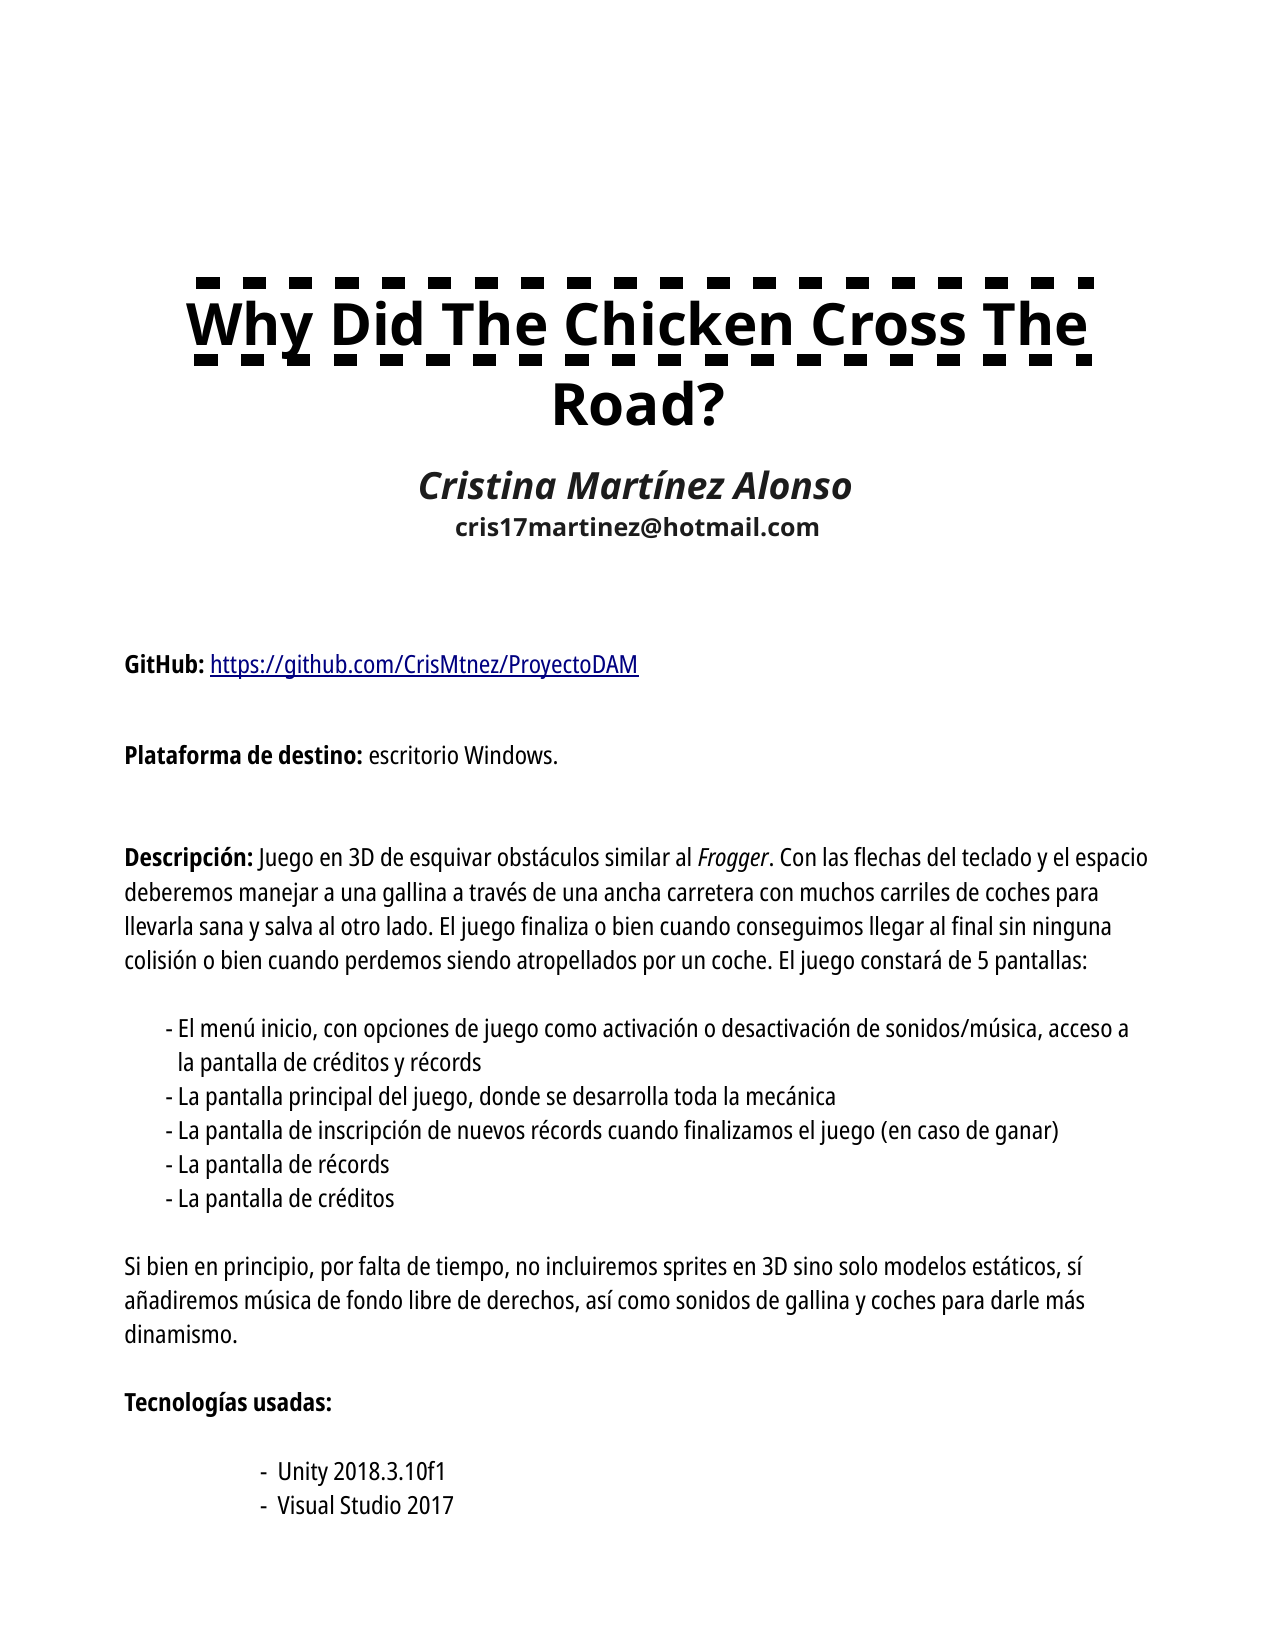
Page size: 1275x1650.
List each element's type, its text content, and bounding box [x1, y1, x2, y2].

text - Visual Studio 2017 [260, 1487, 1151, 1521]
text - La pantalla de créditos [165, 1181, 1151, 1215]
text Si bien en principio, por falta de tiempo, no incluiremos sprites en 3D sino solo modelos estáticos, sí añadiremos música de fondo libre de derechos, así como sonidos de gallina y coches para darle más dinamismo. [124, 1249, 1151, 1351]
text ­Plataforma de destino: escritorio Windows. [124, 738, 1151, 772]
text - Unity 2018.3.10f1 [260, 1453, 1151, 1487]
text cris17martinez@hotmail.com [124, 510, 1151, 544]
text Why Did The Chicken Cross The Road? [124, 283, 1151, 442]
text - El menú inicio, con opciones de juego como activación o desactivación de sonidos/música, acceso a la pantalla de créditos y récords [165, 1010, 1151, 1078]
text Tecnologías usadas: [124, 1385, 1151, 1419]
text - La pantalla de récords [165, 1147, 1151, 1181]
text - La pantalla de inscripción de nuevos récords cuando finalizamos el juego (en caso de ganar) [165, 1113, 1151, 1147]
text Cristina Martínez Alonso [124, 459, 1151, 510]
text - La pantalla principal del juego, donde se desarrolla toda la mecánica [165, 1078, 1151, 1113]
text GitHub: https://github.com/CrisMtnez/ProyectoDAM [124, 646, 1151, 680]
text Descripción: Juego en 3D de esquivar obstáculos similar al Frogger. Con las flechas del teclado y el espacio deberemos manejar a una gallina a través de una ancha carretera con muchos carriles de coches para llevarla sana y salva al otro lado. El juego finaliza o bien cuando conseguimos llegar al final sin ninguna colisión o bien cuando perdemos siendo atropellados por un coche. El juego constará de 5 pantallas: [124, 840, 1151, 976]
